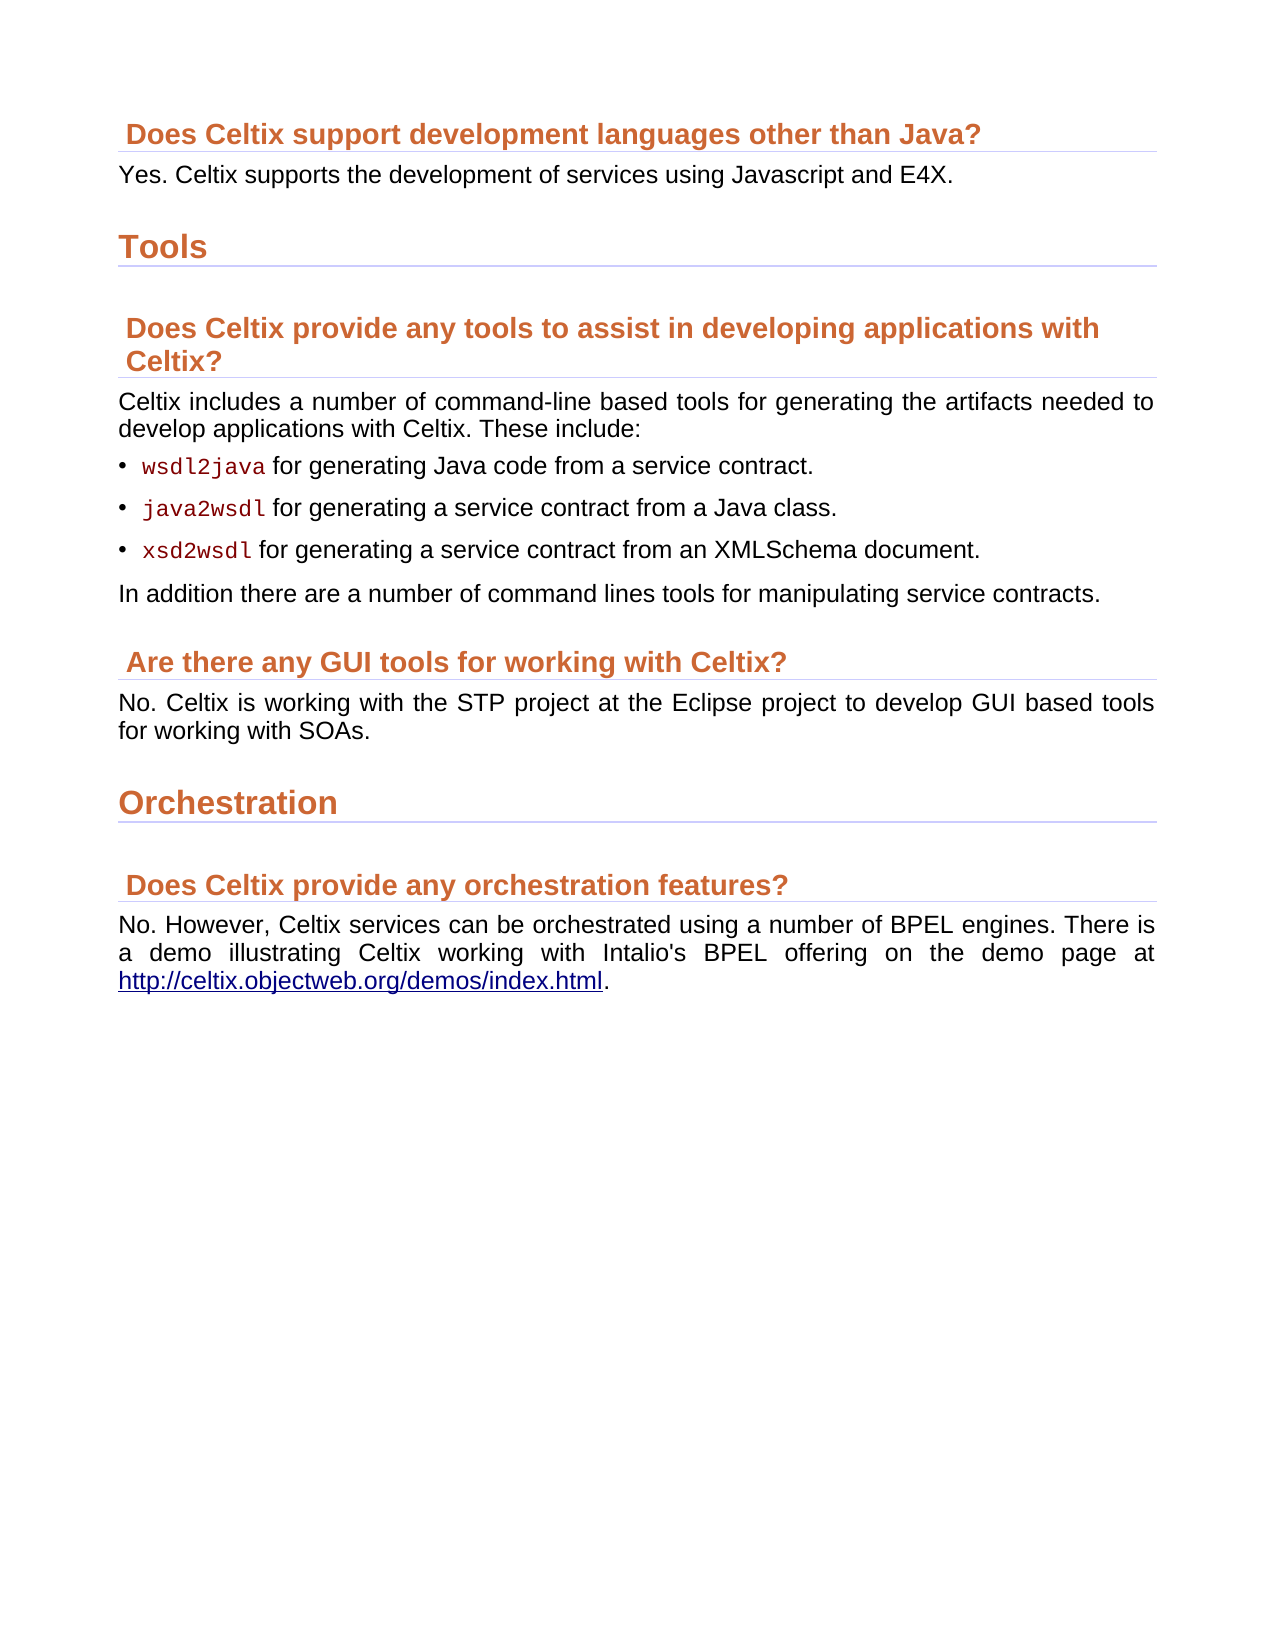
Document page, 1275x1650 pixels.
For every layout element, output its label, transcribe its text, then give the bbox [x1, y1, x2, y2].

list wsdl2java for generating Java code from a service contract. [118, 452, 1157, 482]
subtitle Does Celtix provide any tools to assist in developing applications with Celtix? [118, 312, 1157, 377]
subtitle Does Celtix support development languages other than Java? [118, 118, 1157, 151]
text No. Celtix is working with the STP project at the Eclipse project to develop GUI based tools for working with SOAs. [118, 689, 1157, 745]
subtitle Orchestration [118, 784, 1157, 821]
list xsd2wsdl for generating a service contract from an XMLSchema document. [118, 536, 1157, 566]
text Yes. Celtix supports the development of services using Javascript and E4X. [118, 161, 1157, 189]
subtitle Are there any GUI tools for working with Celtix? [118, 646, 1157, 679]
list java2wsdl for generating a service contract from a Java class. [118, 494, 1157, 524]
subtitle Tools [118, 228, 1157, 265]
text No. However, Celtix services can be orchestrated using a number of BPEL engines. There is a demo illustrating Celtix working with Intalio's BPEL offering on the demo page at http://celtix.objectweb.org/demos/index.html. [118, 911, 1157, 995]
subtitle Does Celtix provide any orchestration features? [118, 868, 1157, 901]
text In addition there are a number of command lines tools for manipulating service contracts. [118, 579, 1157, 607]
text Celtix includes a number of command-line based tools for generating the artifacts needed to develop applications with Celtix. These include: [118, 387, 1157, 443]
